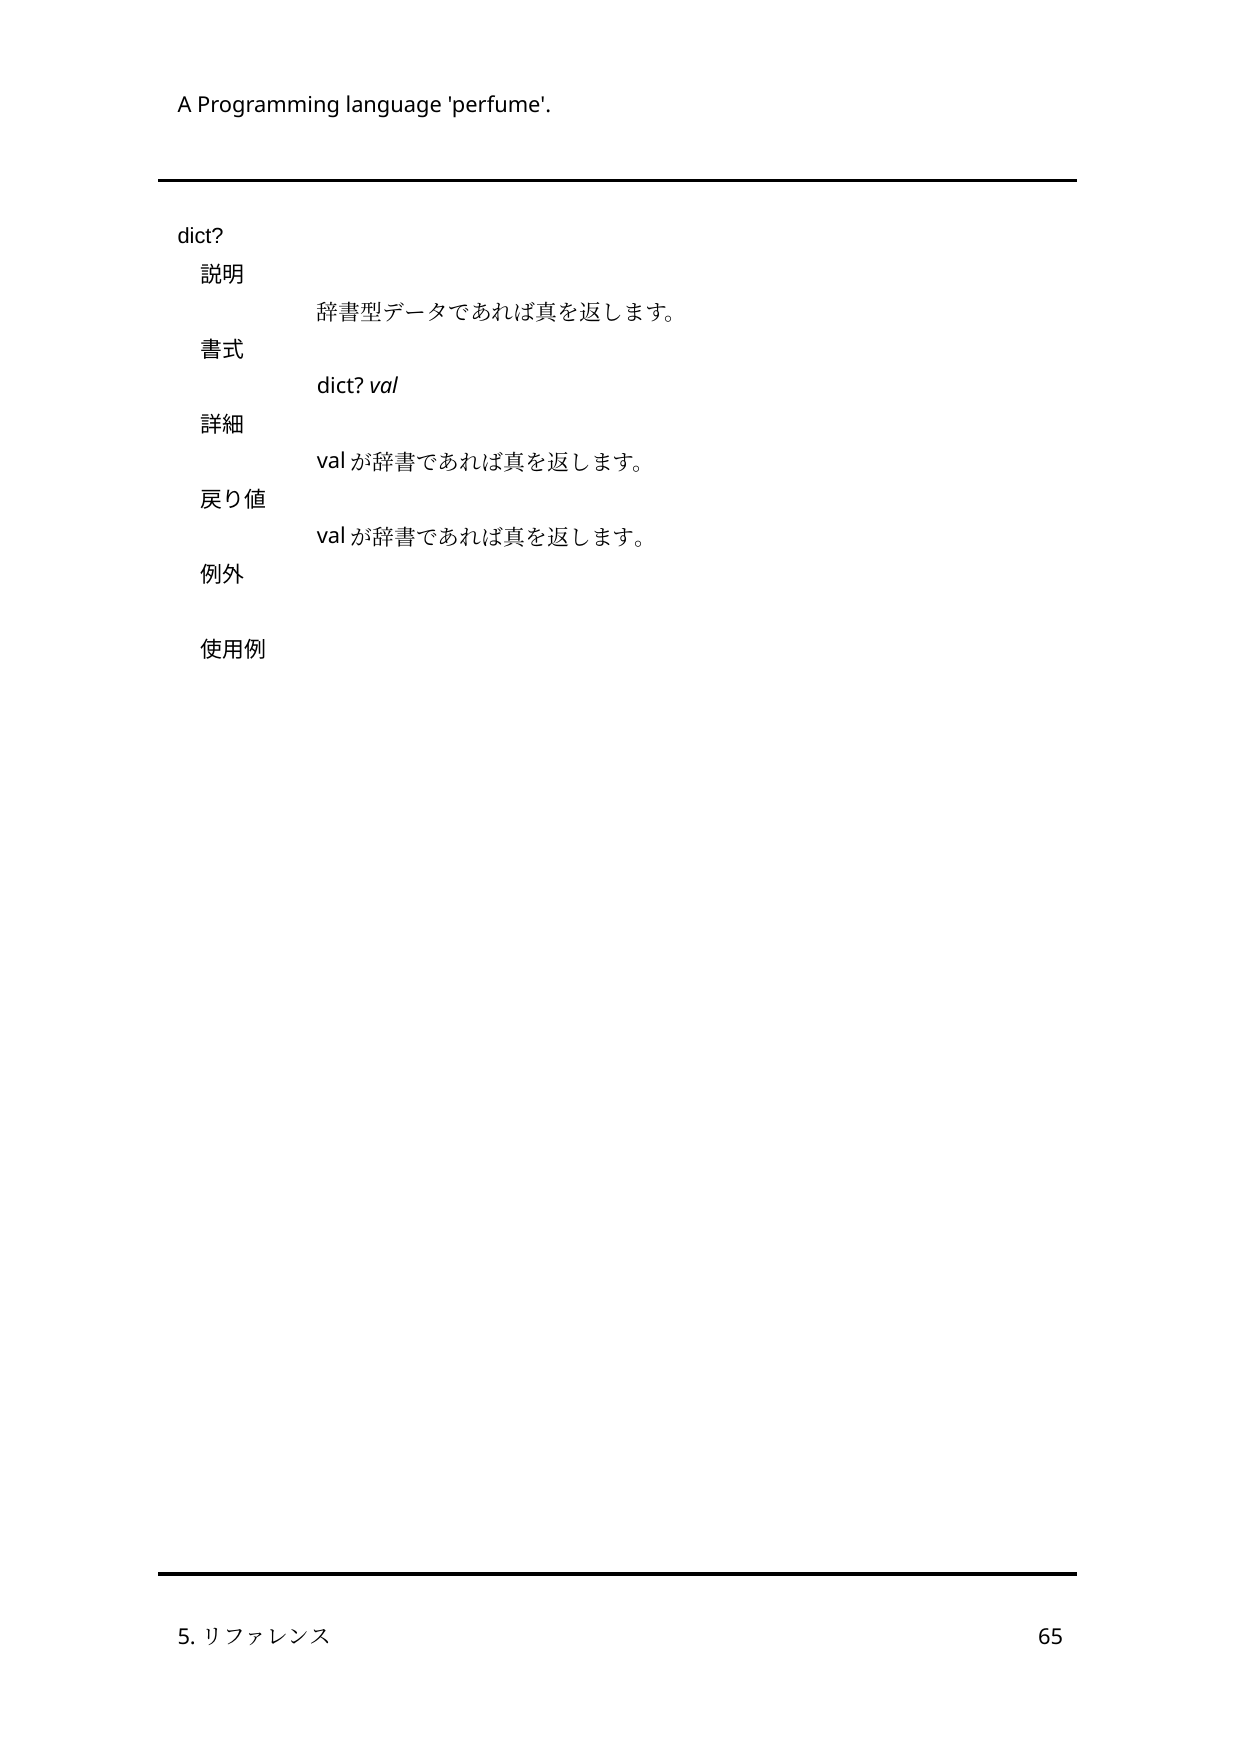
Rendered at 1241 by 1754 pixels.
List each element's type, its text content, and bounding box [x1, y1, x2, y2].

table_header 説明 [200, 254, 317, 329]
table_cell 使用例 [200, 629, 317, 704]
table_cell dict? val [317, 329, 1063, 404]
table_header 辞書型データであれば真を返します。 [317, 254, 1063, 329]
table_cell [317, 554, 1063, 629]
table_cell valが辞書であれば真を返します。 [317, 404, 1063, 479]
table_cell [317, 629, 1063, 704]
table_cell 例外 [200, 554, 317, 629]
table_cell 詳細 [200, 404, 317, 479]
subtitle dict? [177, 217, 1063, 254]
table_cell 戻り値 [200, 479, 317, 554]
table_cell valが辞書であれば真を返します。 [317, 479, 1063, 554]
table_cell 書式 [200, 329, 317, 404]
